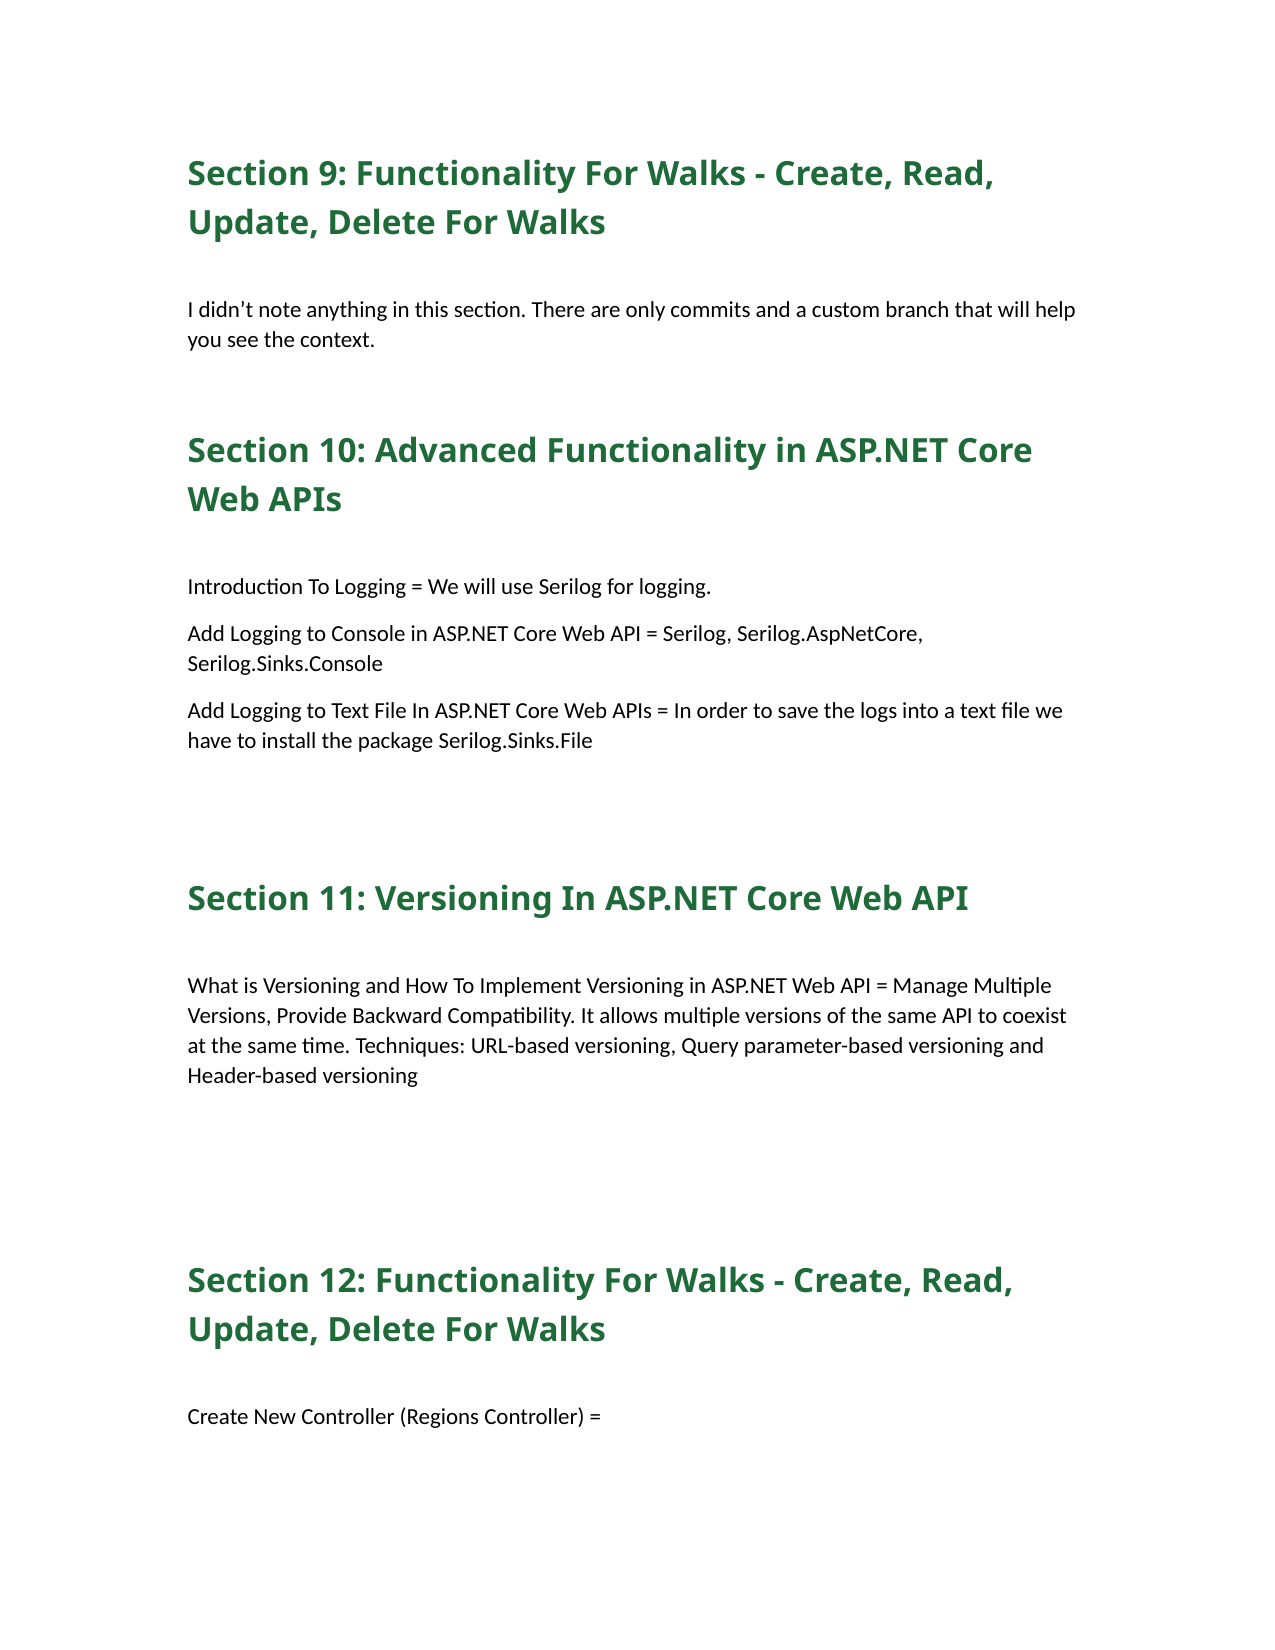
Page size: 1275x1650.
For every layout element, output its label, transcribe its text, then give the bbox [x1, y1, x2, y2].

subtitle Section 10: Advanced Functionality in ASP.NET Core Web APIs [187, 427, 1087, 521]
text Add Logging to Console in ASP.NET Core Web API = Serilog, Serilog.AspNetCore, Serilog.Sinks.Console [187, 619, 1087, 677]
subtitle Section 12: Functionality For Walks - Create, Read, Update, Delete For Walks [187, 1257, 1087, 1352]
text Create New Controller (Regions Controller) = [187, 1402, 1087, 1430]
subtitle Section 9: Functionality For Walks - Create, Read, Update, Delete For Walks [187, 150, 1087, 244]
text What is Versioning and How To Implement Versioning in ASP.NET Web API = Manage Multiple Versions, Provide Backward Compatibility. It allows multiple versions of the same API to coexist at the same time. Techniques: URL-based versioning, Query parameter-based versioning and Header-based versioning [187, 971, 1087, 1089]
text I didn’t note anything in this section. There are only commits and a custom branch that will help you see the context. [187, 295, 1087, 353]
text Add Logging to Text File In ASP.NET Core Web APIs = In order to save the logs into a text file we have to install the package Serilog.Sinks.File [187, 696, 1087, 754]
text Introduction To Logging = We will use Serilog for logging. [187, 572, 1087, 600]
subtitle Section 11: Versioning In ASP.NET Core Web API [187, 875, 1087, 920]
